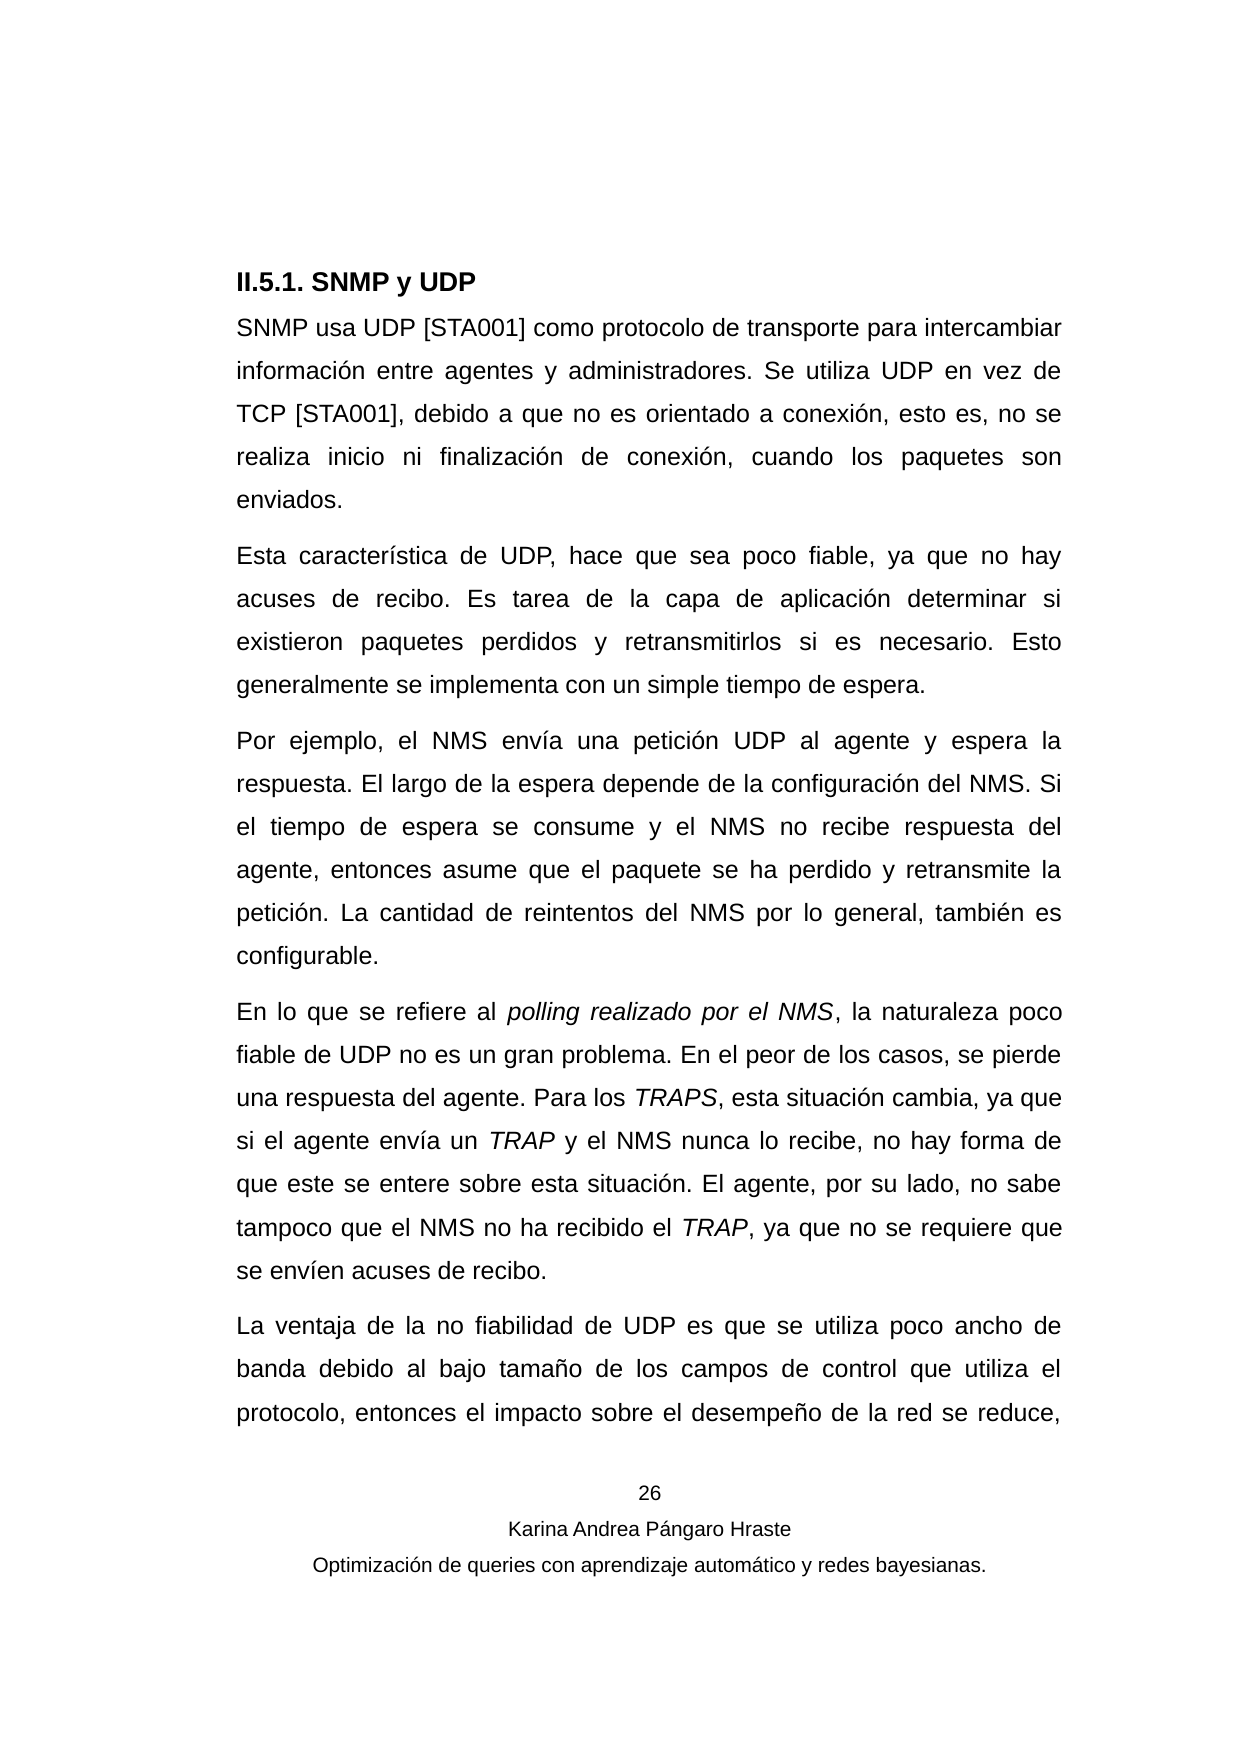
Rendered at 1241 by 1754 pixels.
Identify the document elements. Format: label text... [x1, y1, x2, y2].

text Por ejemplo, el NMS envía una petición UDP al agente y espera la respuesta. El largo de la espera depende de la configuración del NMS. Si el tiempo de espera se consume y el NMS no recibe respuesta del agente, entonces asume que el paquete se ha perdido y retransmite la petición. La cantidad de reintentos del NMS por lo general, también es configurable. [236, 726, 1063, 970]
text SNMP usa UDP [STA001] como protocolo de transporte para intercambiar información entre agentes y administradores. Se utiliza UDP en vez de TCP [STA001], debido a que no es orientado a conexión, esto es, no se realiza inicio ni finalización de conexión, cuando los paquetes son enviados. [236, 313, 1063, 514]
text Esta característica de UDP, hace que sea poco fiable, ya que no hay acuses de recibo. Es tarea de la capa de aplicación determinar si existieron paquetes perdidos y retransmitirlos si es necesario. Esto generalmente se implementa con un simple tiempo de espera. [236, 541, 1063, 699]
text En lo que se refiere al polling realizado por el NMS, la naturaleza poco fiable de UDP no es un gran problema. En el peor de los casos, se pierde una respuesta del agente. Para los TRAPS, esta situación cambia, ya que si el agente envía un TRAP y el NMS nunca lo recibe, no hay forma de que este se entere sobre esta situación. El agente, por su lado, no sabe tampoco que el NMS no ha recibido el TRAP, ya que no se requiere que se envíen acuses de recibo. [236, 997, 1063, 1284]
subtitle SNMP y UDP [236, 266, 1063, 297]
text La ventaja de la no fiabilidad de UDP es que se utiliza poco ancho de banda debido al bajo tamaño de los campos de control que utiliza el protocolo, entonces el impacto sobre el desempeño de la red se reduce, [236, 1311, 1063, 1426]
